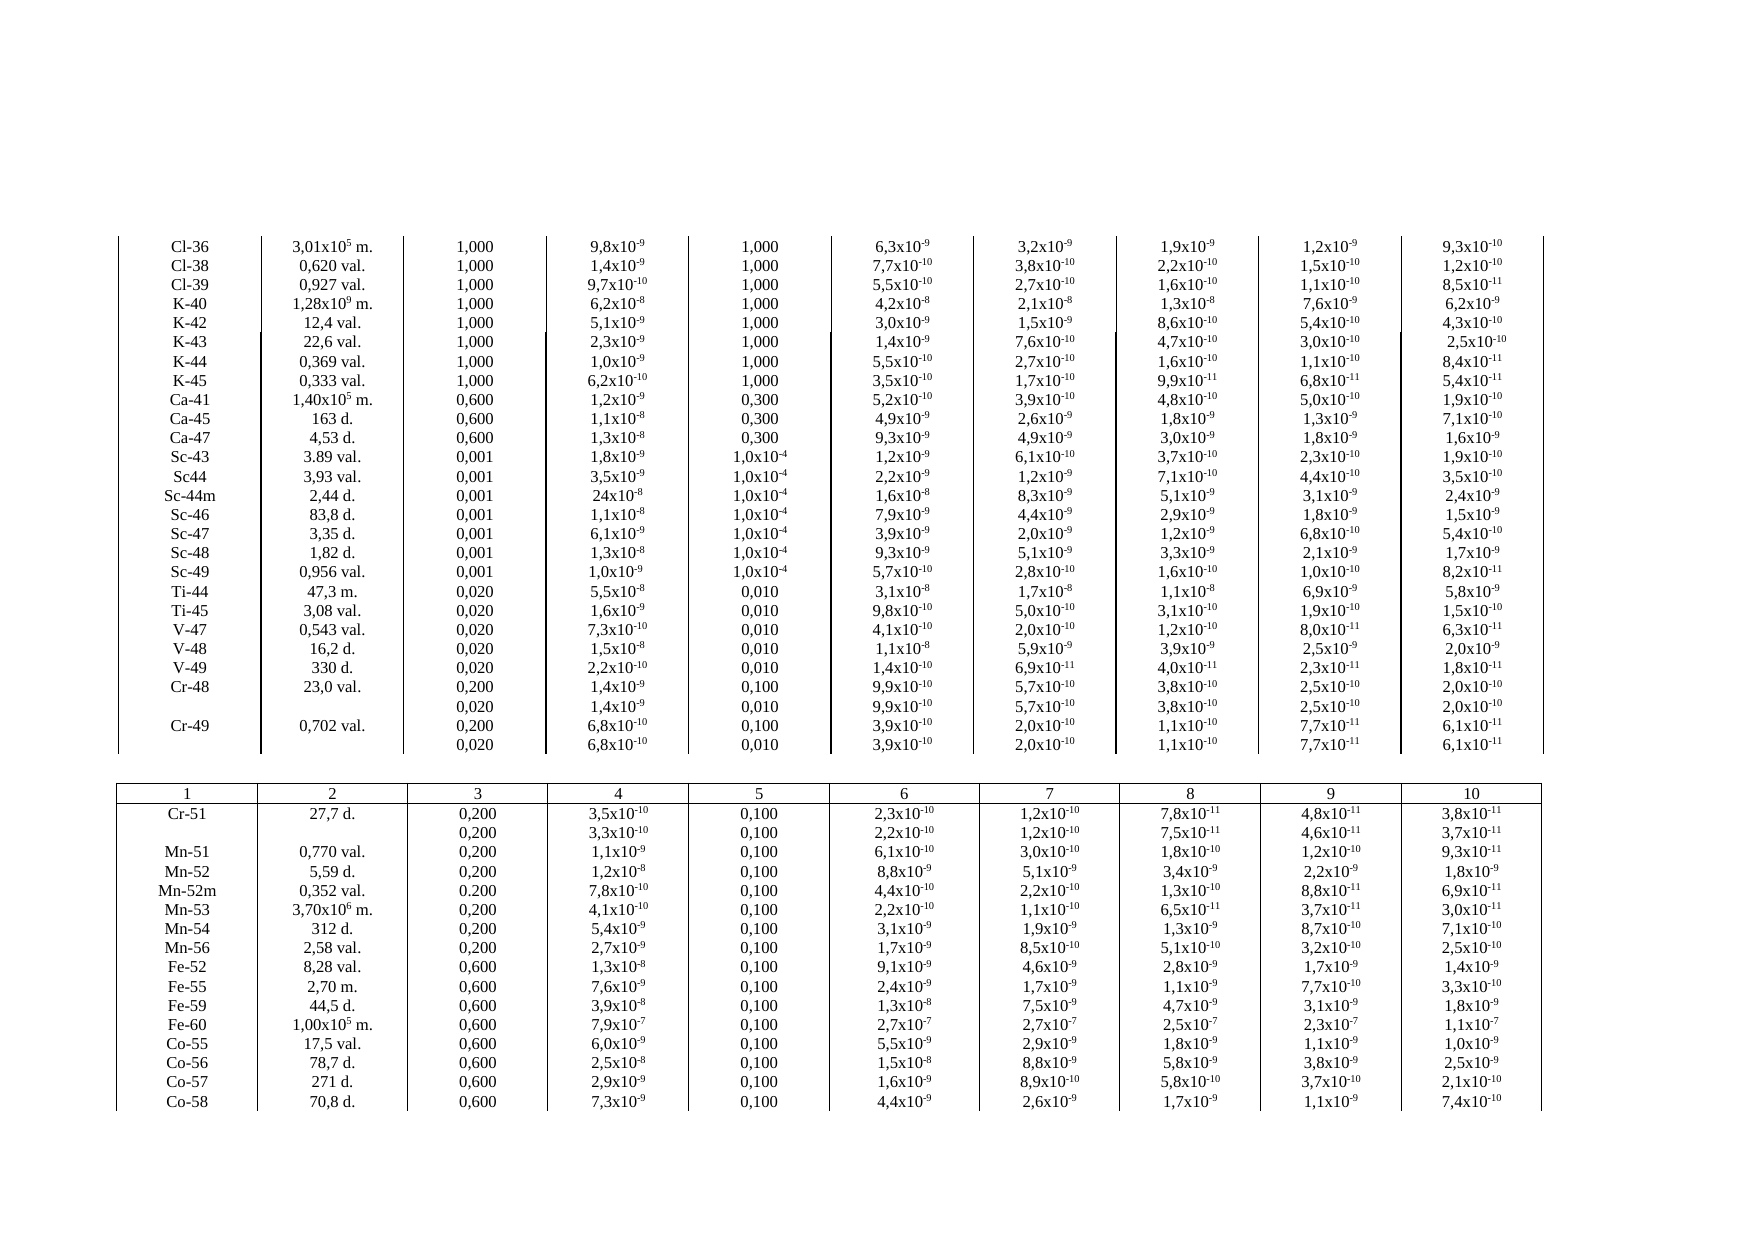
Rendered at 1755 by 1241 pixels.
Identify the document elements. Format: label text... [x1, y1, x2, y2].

table_header 4 [548, 784, 688, 803]
table_cell 1,000 1,000 1,000 1,000 1,000 [689, 236, 831, 332]
table_cell 1,000 1,000 1,000 0,300 0,300 0,300 1,0x10-4 1,0x10-4 1,0x10-4 1,0x10-4 1,0x10-4 1,0x10-4 1,0x10-4 0,010 0,010 0,010 0,010 0,010 0,100 0,010 0,100 0,010 [689, 332, 830, 754]
table_cell 1,9x10-9 2,2x10-10 1,6x10-10 1,3x10-8 8,6x10-10 [1117, 236, 1258, 332]
table_header 1 [117, 784, 257, 803]
table_cell 4,8x10-11 4,6x10-11 1,2x10-10 2,2x10-9 8,8x10-11 3,7x10-11 8,7x10-10 3,2x10-10 1,7x10-9 7,7x10-10 3,1x10-9 2,3x10-7 1,1x10-9 3,8x10-9 3,7x10-10 1,1x10-9 [1261, 804, 1401, 1111]
table_cell 2,3x10-10 2,2x10-10 6,1x10-10 8,8x10-9 4,4x10-10 2,2x10-10 3,1x10-9 1,7x10-9 9,1x10-9 2,4x10-9 1,3x10-8 2,7x10-7 5,5x10-9 1,5x10-8 1,6x10-9 4,4x10-9 [830, 804, 979, 1111]
table_cell 1,2x10-10 1,2x10-10 3,0x10-10 5,1x10-9 2,2x10-10 1,1x10-10 1,9x10-9 8,5x10-10 4,6x10-9 1,7x10-9 7,5x10-9 2,7x10-7 2,9x10-9 8,8x10-9 8,9x10-10 2,6x10-9 [980, 804, 1119, 1111]
table_cell 7,8x10-11 7,5x10-11 1,8x10-10 3,4x10-9 1,3x10-10 6,5x10-11 1,3x10-9 5,1x10-10 2,8x10-9 1,1x10-9 4,7x10-9 2,5x10-7 1,8x10-9 5,8x10-9 5,8x10-10 1,7x10-9 [1120, 804, 1260, 1111]
table_cell 1,2x10-9 1,5x10-10 1,1x10-10 7,6x10-9 5,4x10-10 [1259, 236, 1401, 332]
table_cell 6,3x10-9 7,7x10-10 5,5x10-10 4,2x10-8 3,0x10-9 [832, 236, 973, 332]
table_cell 22,6 val. 0,369 val. 0,333 val. 1,40x105 m. 163 d. 4,53 d. 3.89 val. 3,93 val. 2,44 d. 83,8 d. 3,35 d. 1,82 d. 0,956 val. 47,3 m. 3,08 val. 0,543 val. 16,2 d. 330 d. 23,0 val. 0,702 val. [262, 332, 403, 754]
table_cell Cl-36 Cl-38 Cl-39 K-40 K-42 [119, 236, 261, 332]
table_header 2 [258, 784, 407, 803]
table_header 9 [1261, 784, 1401, 803]
table_cell 3,8x10-11 3,7x10-11 9,3x10-11 1,8x10-9 6,9x10-11 3,0x10-11 7,1x10-10 2,5x10-10 1,4x10-9 3,3x10-10 1,8x10-9 1,1x10-7 1,0x10-9 2,5x10-9 2,1x10-10 7,4x10-10 [1402, 804, 1541, 1111]
table_header 10 [1402, 784, 1541, 803]
table_cell 1,000 1,000 1,000 1,000 1,000 [404, 236, 546, 332]
table_cell 3,5x10-10 3,3x10-10 1,1x10-9 1,2x10-8 7,8x10-10 4,1x10-10 5,4x10-9 2,7x10-9 1,3x10-8 7,6x10-9 3,9x10-8 7,9x10-7 6,0x10-9 2,5x10-8 2,9x10-9 7,3x10-9 [548, 804, 688, 1111]
table_cell 9,8x10-9 1,4x10-9 9,7x10-10 6,2x10-8 5,1x10-9 [547, 236, 688, 332]
table_cell 0,100 0,100 0,100 0,100 0,100 0,100 0,100 0,100 0,100 0,100 0,100 0,100 0,100 0,100 0,100 0,100 [689, 804, 829, 1111]
table_cell 1,4x10-9 5,5x10-10 3,5x10-10 5,2x10-10 4,9x10-9 9,3x10-9 1,2x10-9 2,2x10-9 1,6x10-8 7,9x10-9 3,9x10-9 9,3x10-9 5,7x10-10 3,1x10-8 9,8x10-10 4,1x10-10 1,1x10-8 1,4x10-10 9,9x10-10 9,9x10-10 3,9x10-10 3,9x10-10 [832, 332, 973, 754]
table_cell 7,6x10-10 2,7x10-10 1,7x10-10 3,9x10-10 2,6x10-9 4,9x10-9 6,1x10-10 1,2x10-9 8,3x10-9 4,4x10-9 2,0x10-9 5,1x10-9 2,8x10-10 1,7x10-8 5,0x10-10 2,0x10-10 5,9x10-9 6,9x10-11 5,7x10-10 5,7x10-10 2,0x10-10 2,0x10-10 [974, 332, 1115, 754]
table_cell 9,3x10-10 1,2x10-10 8,5x10-11 6,2x10-9 4,3x10-10 [1402, 236, 1543, 332]
table_cell 27,7 d. 0,770 val. 5,59 d. 0,352 val. 3,70x106 m. 312 d. 2,58 val. 8,28 val. 2,70 m. 44,5 d. 1,00x105 m. 17,5 val. 78,7 d. 271 d. 70,8 d. [258, 804, 407, 1111]
table_cell K-43 K-44 K-45 Ca-41 Ca-45 Ca-47 Sc-43 Sc44 Sc-44m Sc-46 Sc-47 Sc-48 Sc-49 Ti-44 Ti-45 V-47 V-48 V-49 Cr-48 Cr-49 [119, 332, 260, 754]
table_cell 3,01x105 m. 0,620 val. 0,927 val. 1,28x109 m. 12,4 val. [262, 236, 403, 332]
table_header 3 [408, 784, 547, 803]
table_cell 1,000 1,000 1,000 0,600 0,600 0,600 0,001 0,001 0,001 0,001 0,001 0,001 0,001 0,020 0,020 0,020 0,020 0,020 0,200 0,020 0,200 0,020 [404, 332, 545, 754]
table_cell 4,7x10-10 1,6x10-10 9,9x10-11 4,8x10-10 1,8x10-9 3,0x10-9 3,7x10-10 7,1x10-10 5,1x10-9 2,9x10-9 1,2x10-9 3,3x10-9 1,6x10-10 1,1x10-8 3,1x10-10 1,2x10-10 3,9x10-9 4,0x10-11 3,8x10-10 3,8x10-10 1,1x10-10 1,1x10-10 [1117, 332, 1258, 754]
table_cell 3,0x10-10 1,1x10-10 6,8x10-11 5,0x10-10 1,3x10-9 1,8x10-9 2,3x10-10 4,4x10-10 3,1x10-9 1,8x10-9 6,8x10-10 2,1x10-9 1,0x10-10 6,9x10-9 1,9x10-10 8,0x10-11 2,5x10-9 2,3x10-11 2,5x10-10 2,5x10-10 7,7x10-11 7,7x10-11 [1259, 332, 1400, 754]
table_header 8 [1120, 784, 1260, 803]
table_header 7 [980, 784, 1119, 803]
table_header 5 [689, 784, 829, 803]
table_cell 2,3x10-9 1,0x10-9 6,2x10-10 1,2x10-9 1,1x10-8 1,3x10-8 1,8x10-9 3,5x10-9 24x10-8 1,1x10-8 6,1x10-9 1,3x10-8 1,0x10-9 5,5x10-8 1,6x10-9 7,3x10-10 1,5x10-8 2,2x10-10 1,4x10-9 1,4x10-9 6,8x10-10 6,8x10-10 [547, 332, 688, 754]
table_cell 0,200 0,200 0,200 0,200 0.200 0,200 0,200 0,200 0,600 0,600 0,600 0,600 0,600 0,600 0,600 0,600 [408, 804, 547, 1111]
table_header 6 [830, 784, 979, 803]
table_cell 3,2x10-9 3,8x10-10 2,7x10-10 2,1x10-8 1,5x10-9 [974, 236, 1116, 332]
table_cell 2,5x10-10 8,4x10-11 5,4x10-11 1,9x10-10 7,1x10-10 1,6x10-9 1,9x10-10 3,5x10-10 2,4x10-9 1,5x10-9 5,4x10-10 1,7x10-9 8,2x10-11 5,8x10-9 1,5x10-10 6,3x10-11 2,0x10-9 1,8x10-11 2,0x10-10 2,0x10-10 6,1x10-11 6,1x10-11 [1402, 332, 1543, 754]
table_cell Cr-51 Mn-51 Mn-52 Mn-52m Mn-53 Mn-54 Mn-56 Fe-52 Fe-55 Fe-59 Fe-60 Co-55 Co-56 Co-57 Co-58 [117, 804, 257, 1111]
